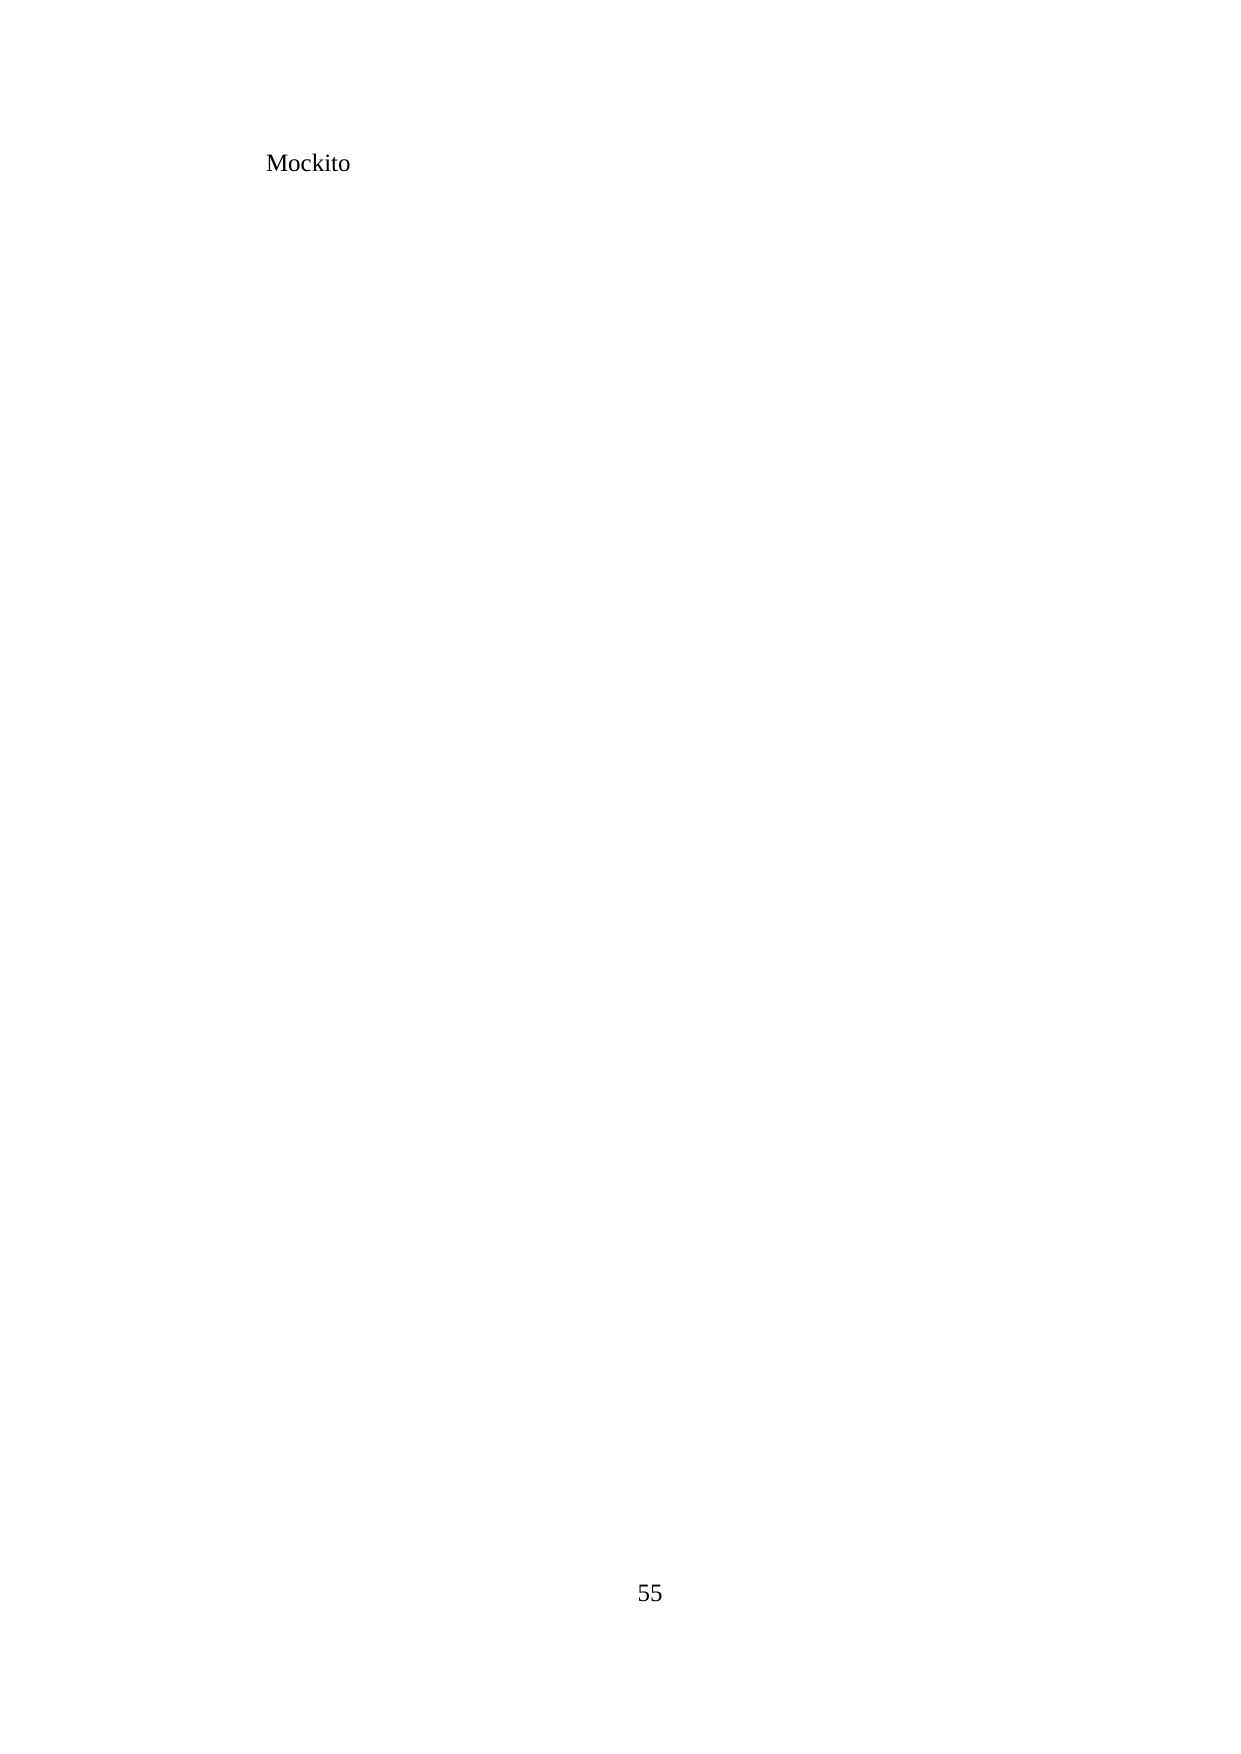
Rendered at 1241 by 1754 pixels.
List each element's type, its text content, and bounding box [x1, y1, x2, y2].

text Mockito [207, 148, 1093, 176]
